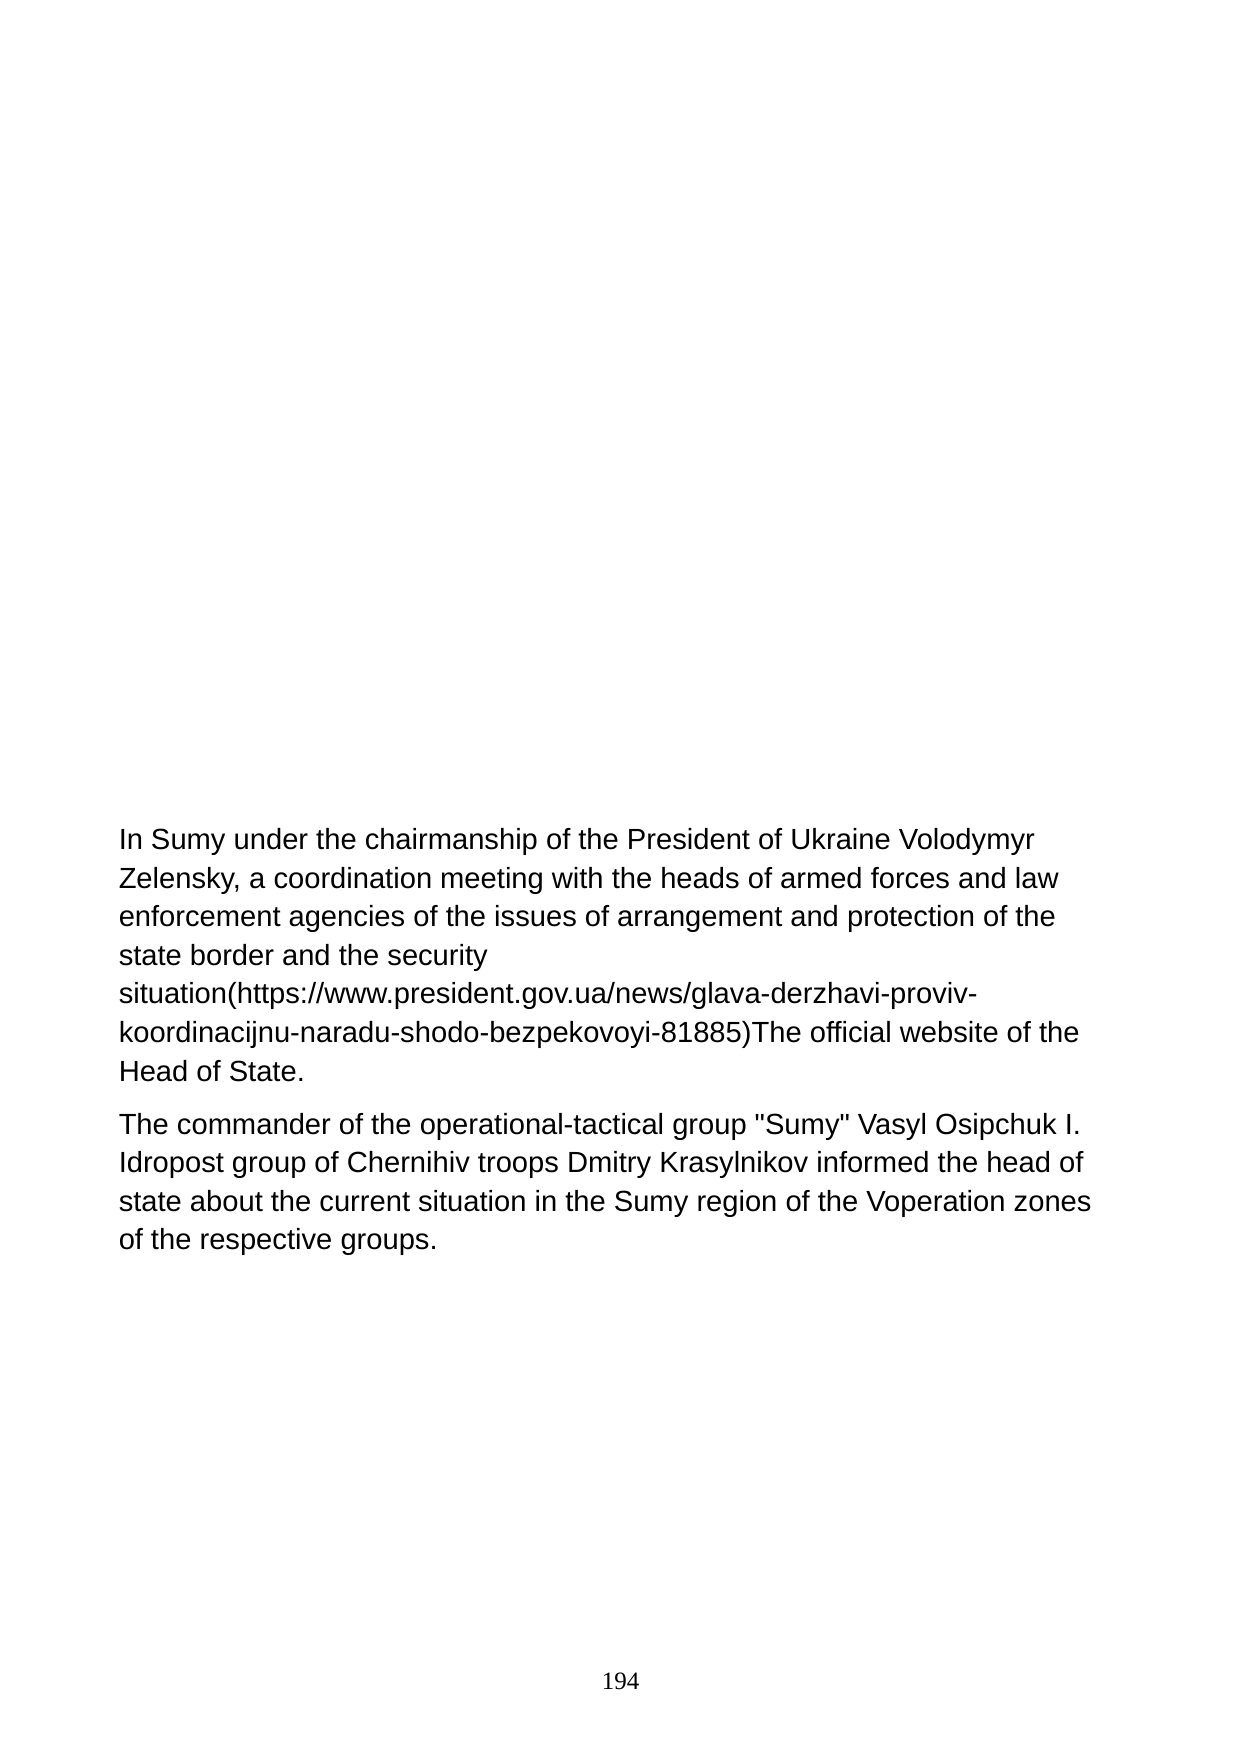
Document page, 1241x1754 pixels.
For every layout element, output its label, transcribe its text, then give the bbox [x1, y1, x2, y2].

text In Sumy under the chairmanship of the President of Ukraine Volodymyr Zelensky, a coordination meeting with the heads of armed forces and law enforcement agencies of the issues of arrangement and protection of the state border and the security situation(https://www.president.gov.ua/news/glava-derzhavi-proviv-koordinacijnu-naradu-shodo-bezpekovoyi-81885)The official website of the Head of State. [118, 118, 1122, 1087]
text The commander of the operational-tactical group "Sumy" Vasyl Osipchuk I. Idropost group of Chernihiv troops Dmitry Krasylnikov informed the head of state about the current situation in the Sumy region of the Voperation zones of the respective groups. [118, 1107, 1122, 1256]
